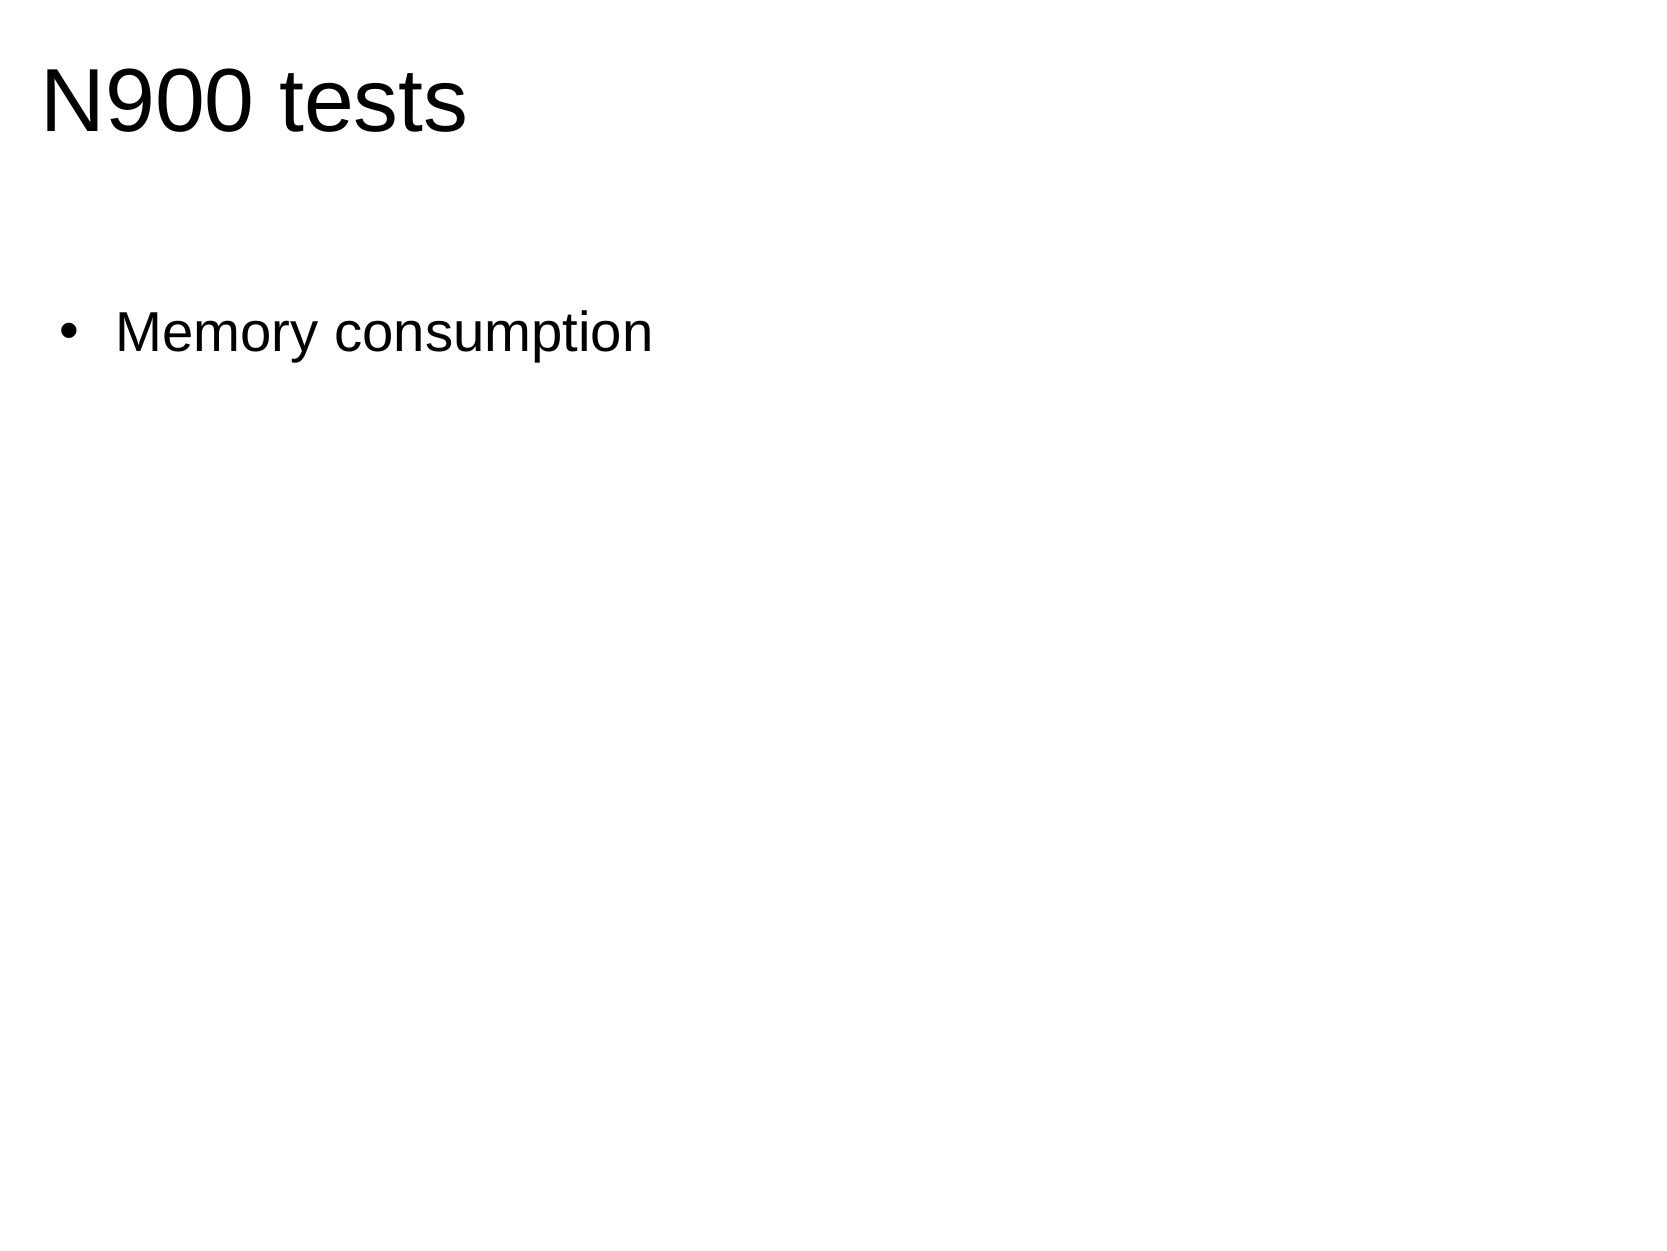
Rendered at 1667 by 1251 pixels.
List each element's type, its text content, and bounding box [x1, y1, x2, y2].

list Memory consumption [40, 300, 1627, 1201]
title N900 tests [40, 50, 1627, 201]
